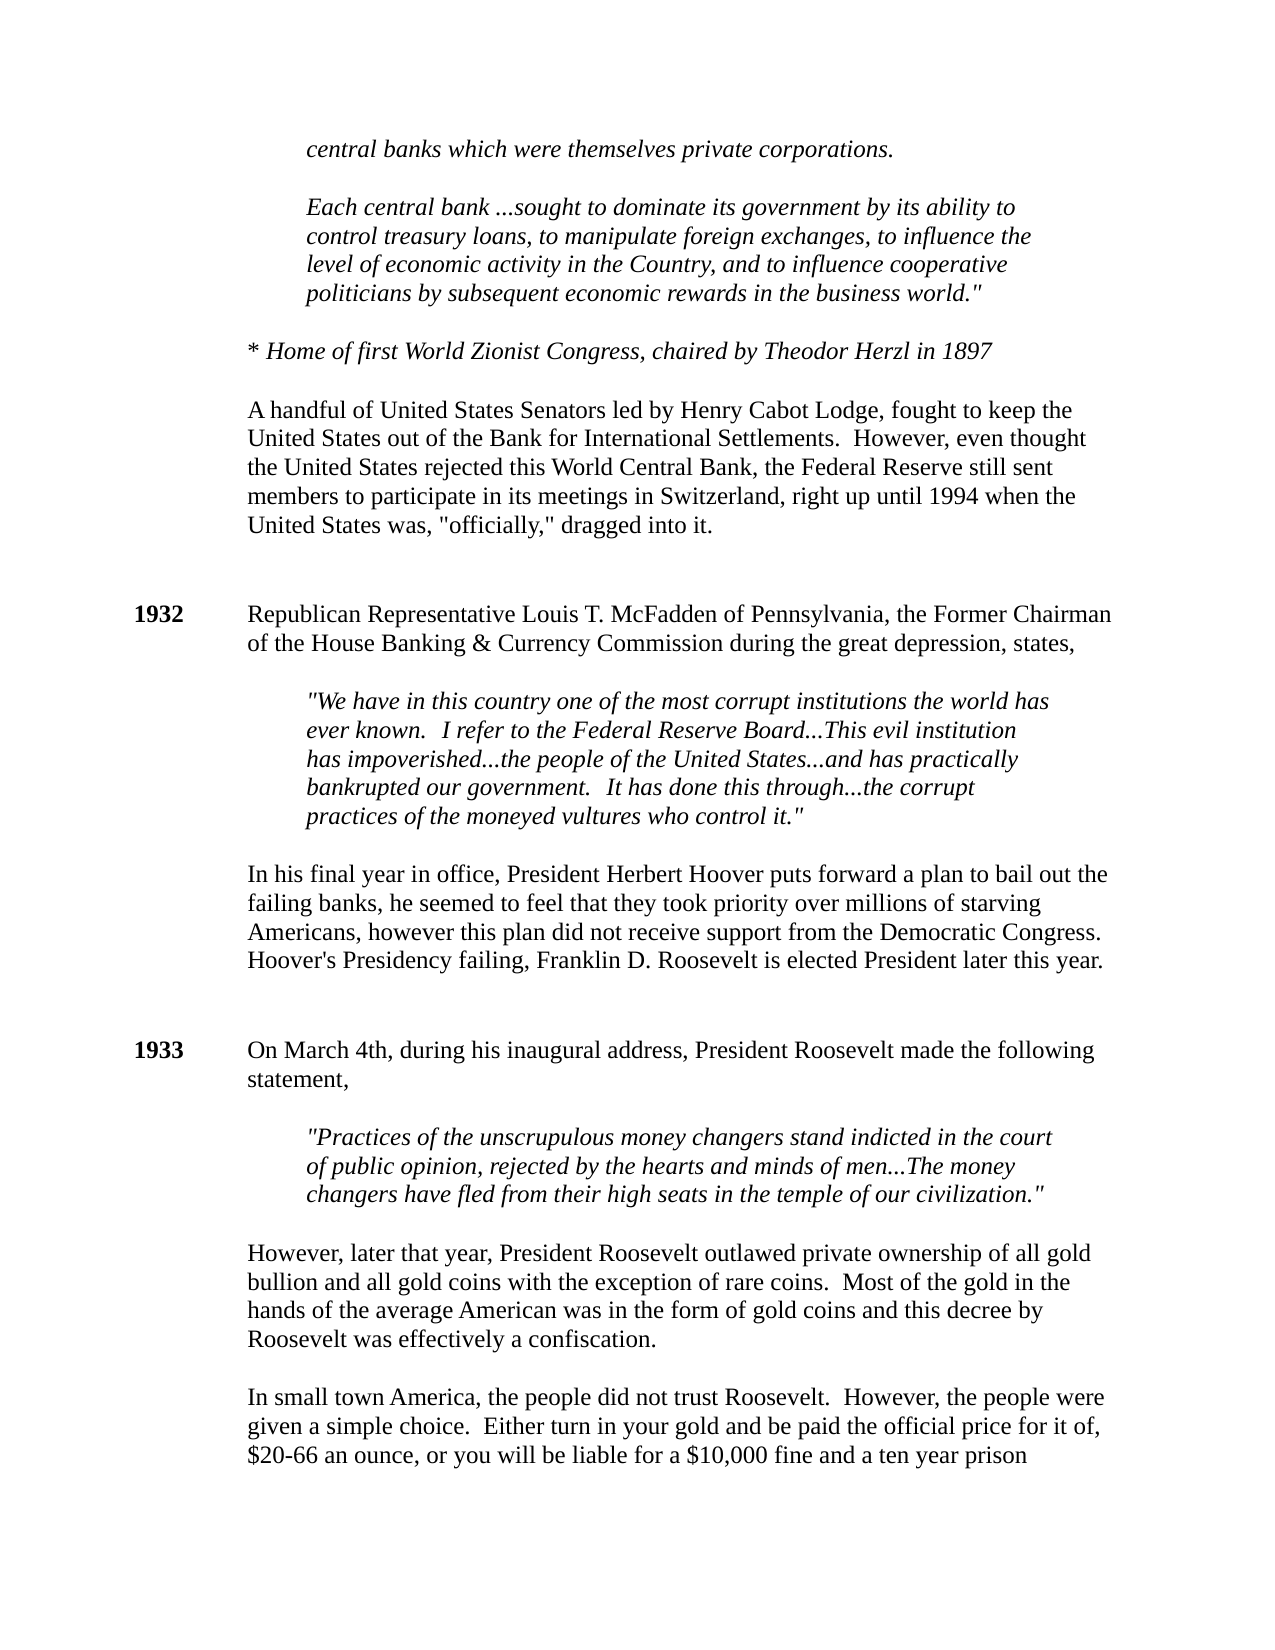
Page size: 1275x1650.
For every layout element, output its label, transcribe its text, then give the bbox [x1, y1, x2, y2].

table_cell 1932 [118, 584, 231, 1019]
table_cell central banks which were themselves private corporations. Each central bank ...sought to dominate its government by its ability to control treasury loans, to manipulate foreign exchanges, to influence the level of economic activity in the Country, and to influence cooperative politicians by subsequent economic rewards in the business world." * Home of first World Zionist Congress, chaired by Theodor Herzl in 1897 A handful of United States Senators led by Henry Cabot Lodge, fought to keep the United States out of the Bank for International Settlements. However, even thought the United States rejected this World Central Bank, the Federal Reserve still sent members to participate in its meetings in Switzerland, right up until 1994 when the United States was, "officially," dragged into it. [231, 118, 1134, 583]
table_cell 1933 [118, 1020, 231, 1484]
table_cell Republican Representative Louis T. McFadden of Pennsylvania, the Former Chairman of the House Banking & Currency Commission during the great depression, states, "We have in this country one of the most corrupt institutions the world has ever known. I refer to the Federal Reserve Board...This evil institution has impoverished...the people of the United States...and has practically bankrupted our government. It has done this through...the corrupt practices of the moneyed vultures who control it." In his final year in office, President Herbert Hoover puts forward a plan to bail out the failing banks, he seemed to feel that they took priority over millions of starving Americans, however this plan did not receive support from the Democratic Congress. Hoover's Presidency failing, Franklin D. Roosevelt is elected President later this year. [231, 584, 1134, 1019]
table_cell [118, 118, 231, 583]
table_cell On March 4th, during his inaugural address, President Roosevelt made the following statement, "Practices of the unscrupulous money changers stand indicted in the court of public opinion, rejected by the hearts and minds of men...The money changers have fled from their high seats in the temple of our civilization." However, later that year, President Roosevelt outlawed private ownership of all gold bullion and all gold coins with the exception of rare coins. Most of the gold in the hands of the average American was in the form of gold coins and this decree by Roosevelt was effectively a confiscation. In small town America, the people did not trust Roosevelt. However, the people were given a simple choice. Either turn in your gold and be paid the official price for it of, $20-66 an ounce, or you will be liable for a $10,000 fine and a ten year prison [231, 1020, 1134, 1484]
